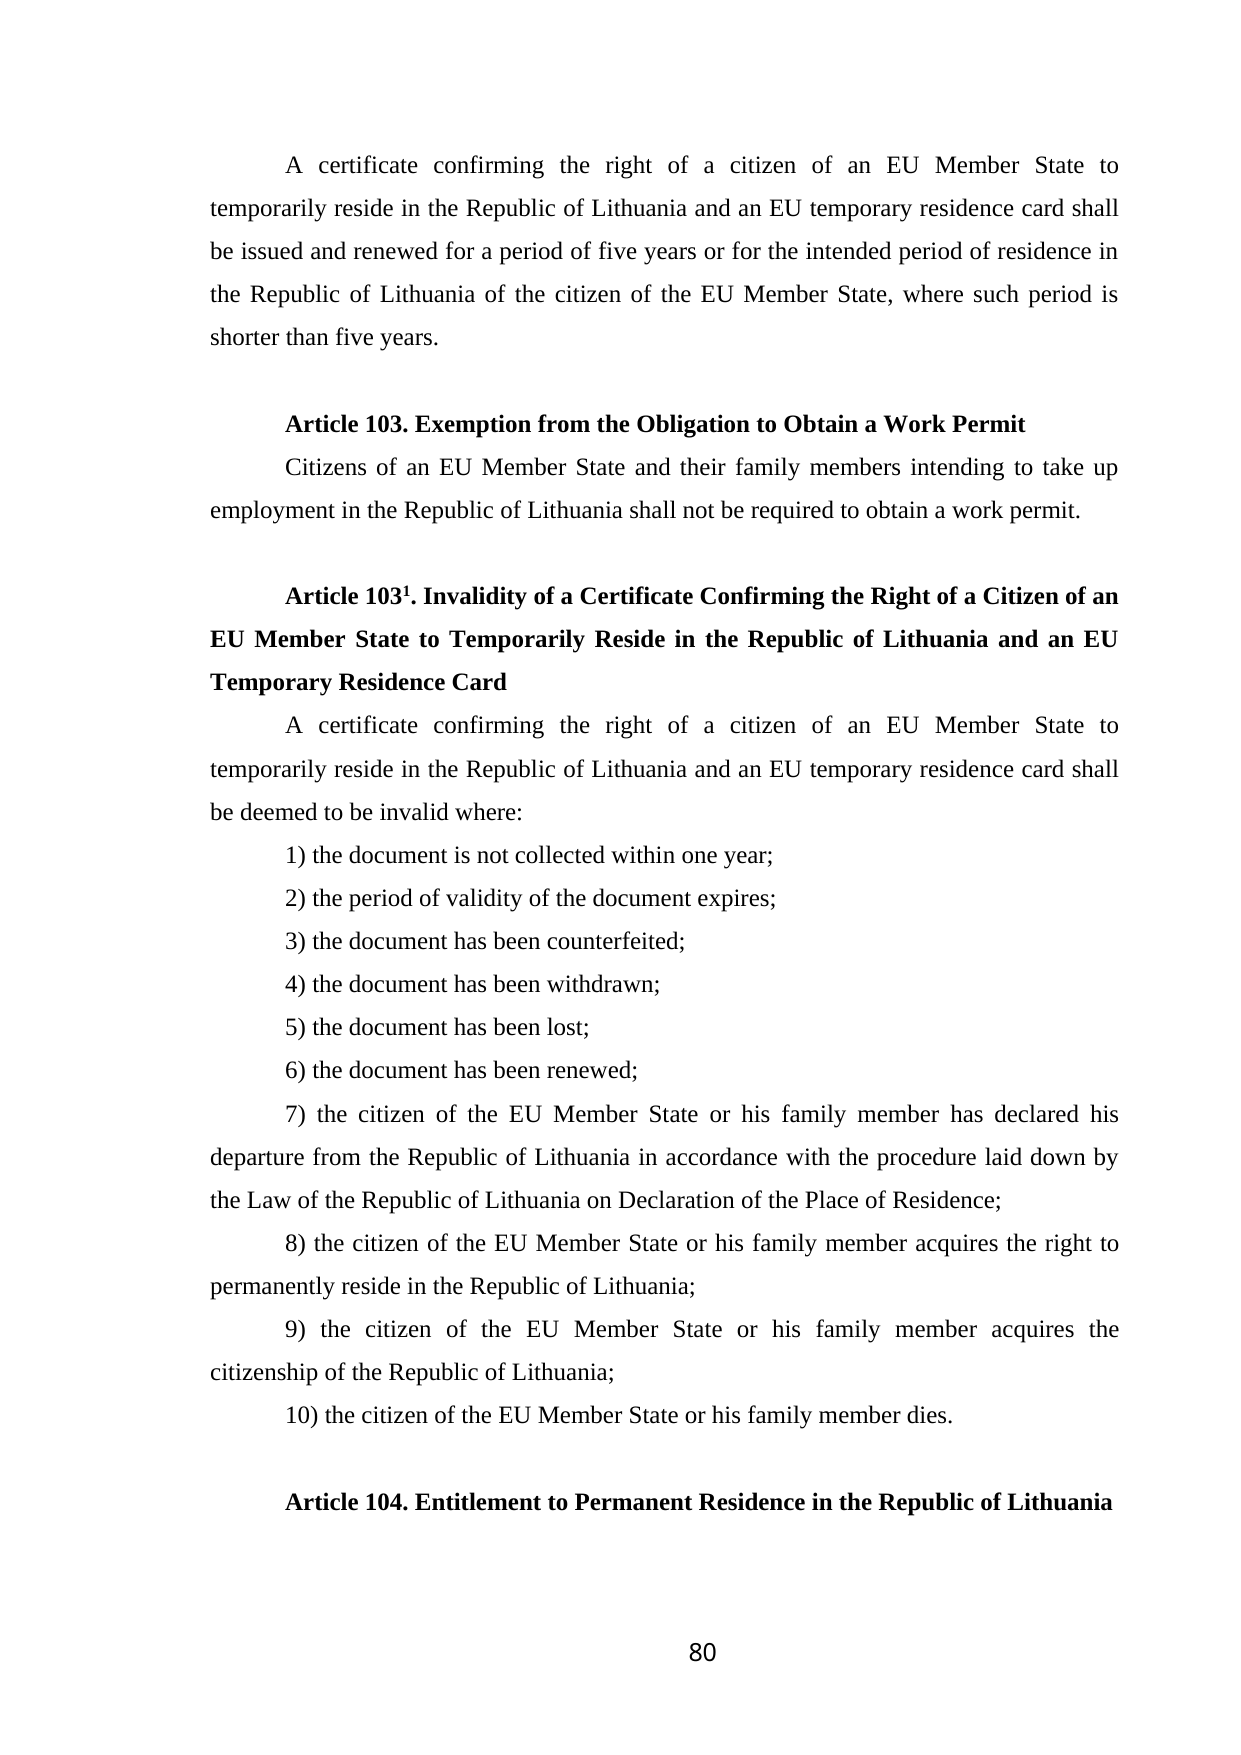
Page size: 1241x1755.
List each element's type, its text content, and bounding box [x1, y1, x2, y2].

text A certificate confirming the right of a citizen of an EU Member State to temporarily reside in the Republic of Lithuania and an EU temporary residence card shall be deemed to be invalid where: [210, 711, 1120, 826]
text A certificate confirming the right of a citizen of an EU Member State to temporarily reside in the Republic of Lithuania and an EU temporary residence card shall be issued and renewed for a period of five years or for the intended period of residence in the Republic of Lithuania of the citizen of the EU Member State, where such period is shorter than five years. [210, 150, 1120, 351]
text 1) the document is not collected within one year; [210, 840, 1120, 869]
text 9) the citizen of the EU Member State or his family member acquires the citizenship of the Republic of Lithuania; [210, 1314, 1120, 1386]
text Article 103. Exemption from the Obligation to Obtain a Work Permit [210, 409, 1120, 437]
text 3) the document has been counterfeited; [210, 926, 1120, 955]
text Citizens of an EU Member State and their family members intending to take up employment in the Republic of Lithuania shall not be required to obtain a work permit. [210, 452, 1120, 524]
text Article 1031. Invalidity of a Certificate Confirming the Right of a Citizen of an EU Member State to Temporarily Reside in the Republic of Lithuania and an EU Temporary Residence Card [210, 581, 1120, 696]
text 8) the citizen of the EU Member State or his family member acquires the right to permanently reside in the Republic of Lithuania; [210, 1228, 1120, 1300]
text 7) the citizen of the EU Member State or his family member has declared his departure from the Republic of Lithuania in accordance with the procedure laid down by the Law of the Republic of Lithuania on Declaration of the Place of Residence; [210, 1099, 1120, 1214]
text Article 104. Entitlement to Permanent Residence in the Republic of Lithuania [210, 1487, 1120, 1516]
text 10) the citizen of the EU Member State or his family member dies. [210, 1401, 1120, 1429]
text 6) the document has been renewed; [210, 1056, 1120, 1084]
text 5) the document has been lost; [210, 1012, 1120, 1041]
text 2) the period of validity of the document expires; [210, 883, 1120, 912]
text 4) the document has been withdrawn; [210, 969, 1120, 998]
